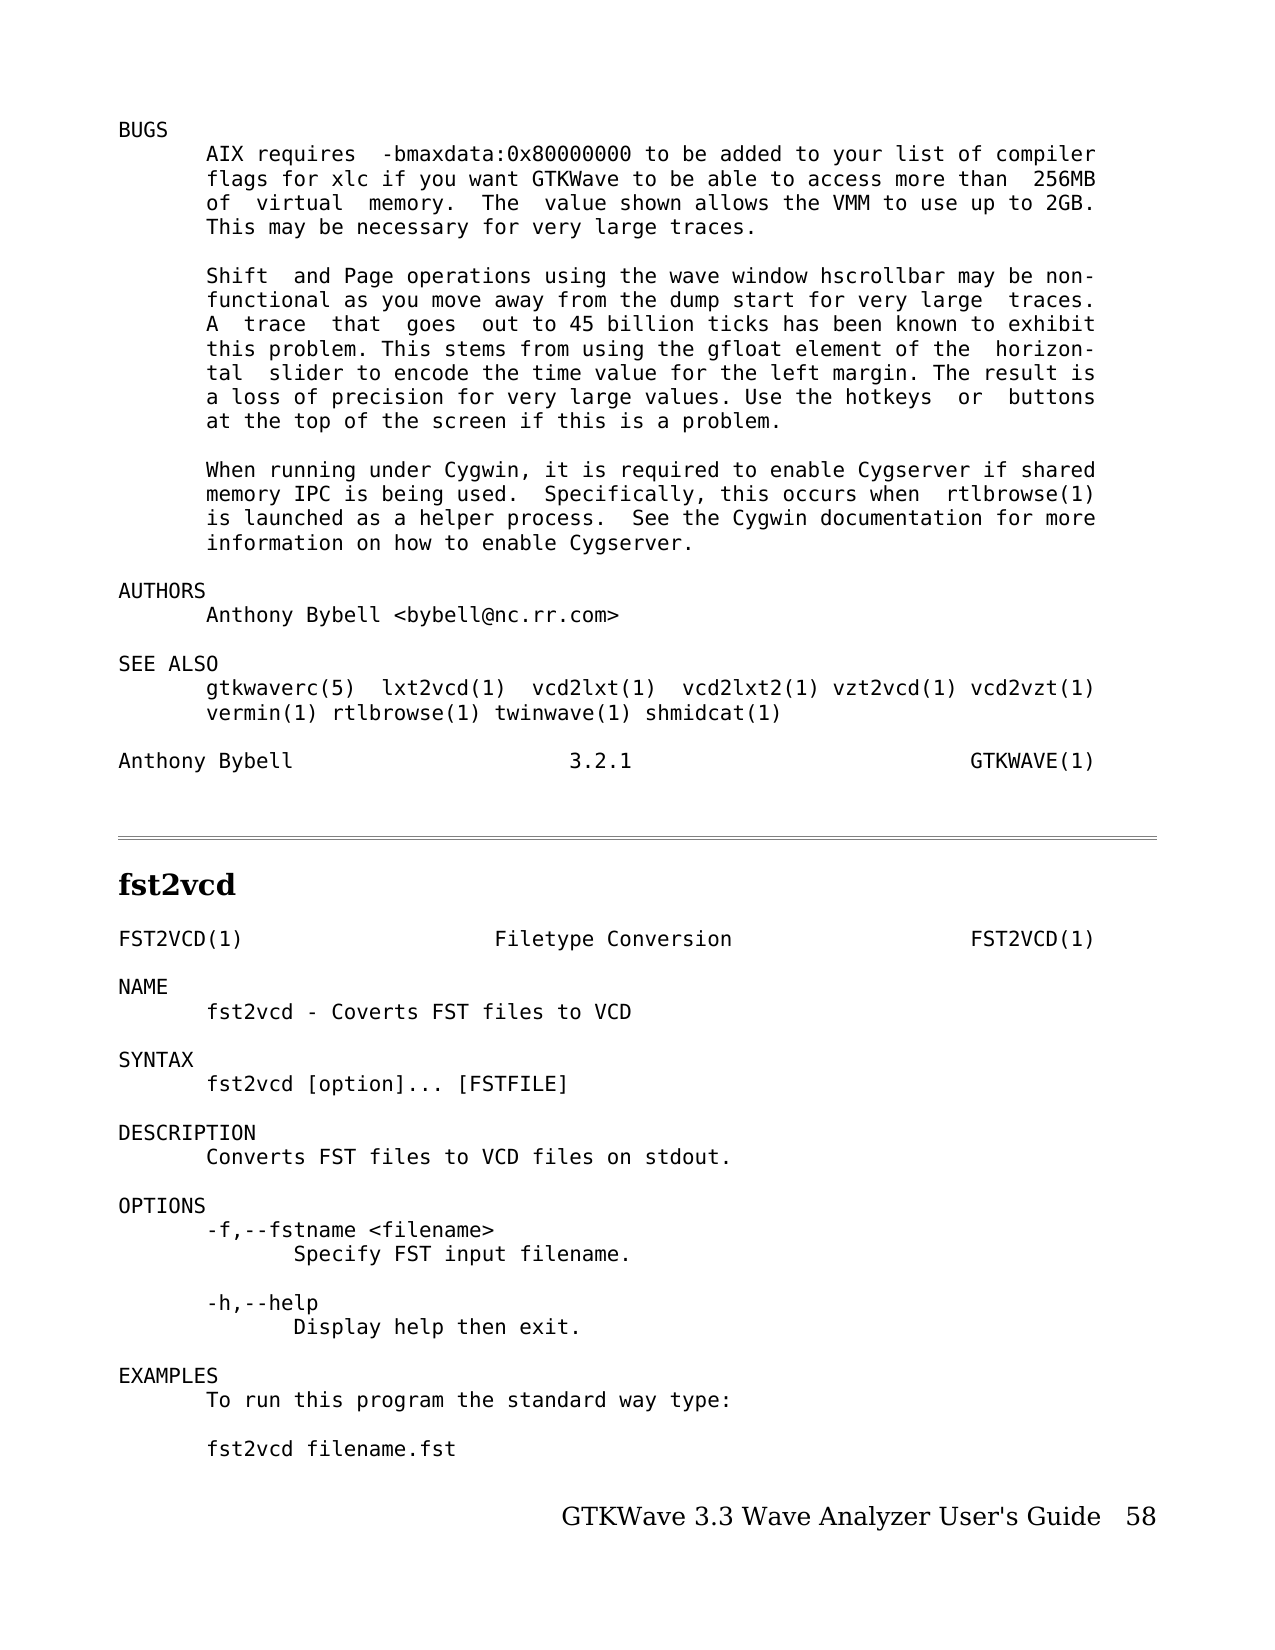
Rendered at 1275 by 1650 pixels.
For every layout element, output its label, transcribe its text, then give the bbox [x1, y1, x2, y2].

text FST2VCD(1) Filetype Conversion FST2VCD(1) [118, 927, 1157, 951]
text of virtual memory. The value shown allows the VMM to use up to 2GB. [118, 191, 1157, 215]
text fst2vcd - Coverts FST files to VCD [118, 1000, 1157, 1024]
text is launched as a helper process. See the Cygwin documentation for more [118, 506, 1157, 531]
text Shift and Page operations using the wave window hscrollbar may be non- [118, 264, 1157, 288]
text this problem. This stems from using the gfloat element of the horizon- [118, 337, 1157, 361]
text AIX requires -bmaxdata:0x80000000 to be added to your list of compiler [118, 142, 1157, 167]
text AUTHORS [118, 579, 1157, 603]
text functional as you move away from the dump start for very large traces. [118, 288, 1157, 312]
text fst2vcd [118, 868, 1157, 903]
text NAME [118, 975, 1157, 1000]
text -h,--help [118, 1291, 1157, 1315]
text memory IPC is being used. Specifically, this occurs when rtlbrowse(1) [118, 482, 1157, 506]
text This may be necessary for very large traces. [118, 215, 1157, 239]
text Anthony Bybell 3.2.1 GTKWAVE(1) [118, 749, 1157, 773]
text DESCRIPTION [118, 1121, 1157, 1145]
text EXAMPLES [118, 1364, 1157, 1388]
text Anthony Bybell <bybell@nc.rr.com> [118, 603, 1157, 628]
text When running under Cygwin, it is required to enable Cygserver if shared [118, 458, 1157, 482]
text gtkwaverc(5) lxt2vcd(1) vcd2lxt(1) vcd2lxt2(1) vzt2vcd(1) vcd2vzt(1) [118, 676, 1157, 701]
text -f,--fstname <filename> [118, 1218, 1157, 1242]
text BUGS [118, 118, 1157, 142]
text To run this program the standard way type: [118, 1388, 1157, 1412]
text SYNTAX [118, 1048, 1157, 1072]
text A trace that goes out to 45 billion ticks has been known to exhibit [118, 312, 1157, 337]
text Display help then exit. [118, 1315, 1157, 1339]
text at the top of the screen if this is a problem. [118, 409, 1157, 434]
text Specify FST input filename. [118, 1242, 1157, 1267]
text fst2vcd [option]... [FSTFILE] [118, 1072, 1157, 1097]
text information on how to enable Cygserver. [118, 531, 1157, 555]
text tal slider to encode the time value for the left margin. The result is [118, 361, 1157, 385]
text vermin(1) rtlbrowse(1) twinwave(1) shmidcat(1) [118, 701, 1157, 725]
text flags for xlc if you want GTKWave to be able to access more than 256MB [118, 167, 1157, 191]
text fst2vcd filename.fst [118, 1437, 1157, 1461]
text Converts FST files to VCD files on stdout. [118, 1145, 1157, 1169]
text a loss of precision for very large values. Use the hotkeys or buttons [118, 385, 1157, 409]
text OPTIONS [118, 1194, 1157, 1218]
text SEE ALSO [118, 652, 1157, 676]
